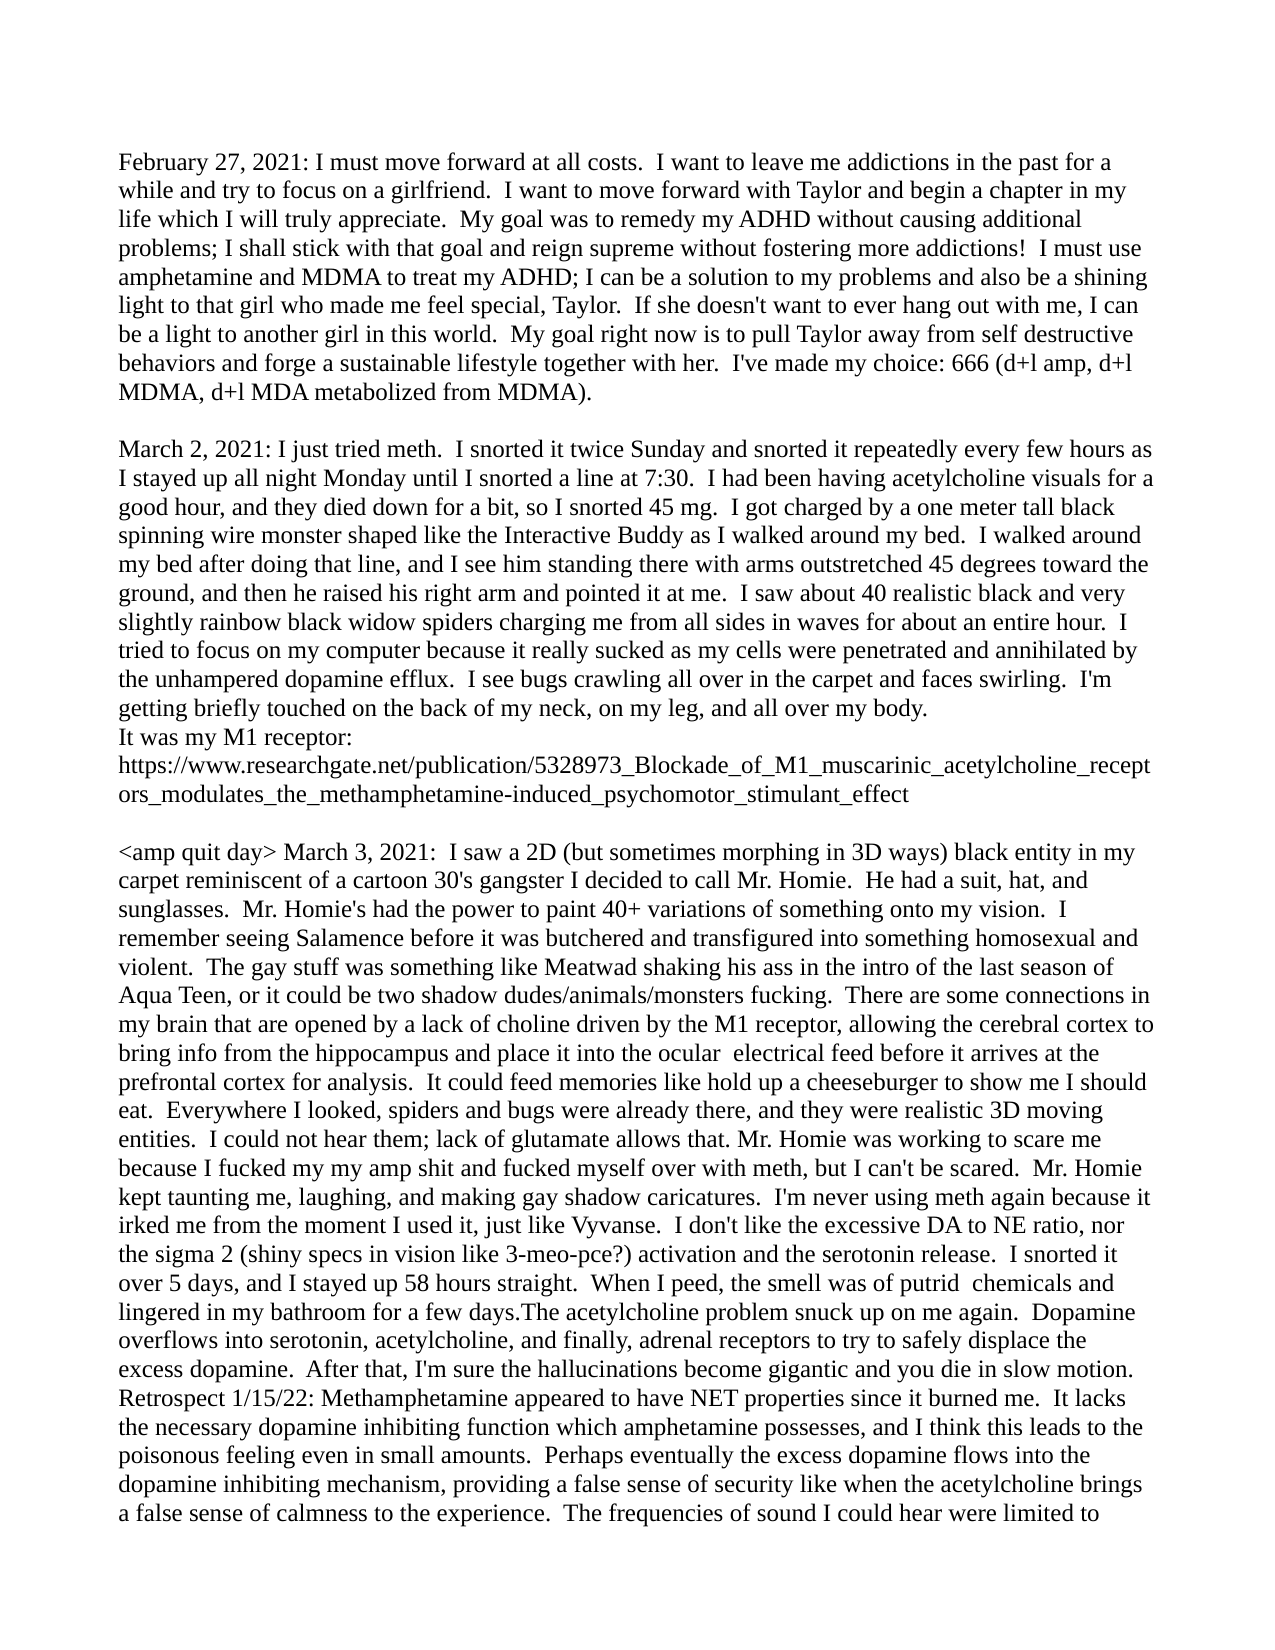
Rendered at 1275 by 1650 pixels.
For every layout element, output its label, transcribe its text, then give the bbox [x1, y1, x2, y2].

text <amp quit day> March 3, 2021: I saw a 2D (but sometimes morphing in 3D ways) black entity in my carpet reminiscent of a cartoon 30's gangster I decided to call Mr. Homie. He had a suit, hat, and sunglasses. Mr. Homie's had the power to paint 40+ variations of something onto my vision. I remember seeing Salamence before it was butchered and transfigured into something homosexual and violent. The gay stuff was something like Meatwad shaking his ass in the intro of the last season of Aqua Teen, or it could be two shadow dudes/animals/monsters fucking. There are some connections in my brain that are opened by a lack of choline driven by the M1 receptor, allowing the cerebral cortex to bring info from the hippocampus and place it into the ocular electrical feed before it arrives at the prefrontal cortex for analysis. It could feed memories like hold up a cheeseburger to show me I should eat. Everywhere I looked, spiders and bugs were already there, and they were realistic 3D moving entities. I could not hear them; lack of glutamate allows that. Mr. Homie was working to scare me because I fucked my my amp shit and fucked myself over with meth, but I can't be scared. Mr. Homie kept taunting me, laughing, and making gay shadow caricatures. I'm never using meth again because it irked me from the moment I used it, just like Vyvanse. I don't like the excessive DA to NE ratio, nor the sigma 2 (shiny specs in vision like 3-meo-pce?) activation and the serotonin release. I snorted it over 5 days, and I stayed up 58 hours straight. When I peed, the smell was of putrid chemicals and lingered in my bathroom for a few days.The acetylcholine problem snuck up on me again. Dopamine overflows into serotonin, acetylcholine, and finally, adrenal receptors to try to safely displace the excess dopamine. After that, I'm sure the hallucinations become gigantic and you die in slow motion. [118, 837, 1157, 1383]
text February 27, 2021: I must move forward at all costs. I want to leave me addictions in the past for a while and try to focus on a girlfriend. I want to move forward with Taylor and begin a chapter in my life which I will truly appreciate. My goal was to remedy my ADHD without causing additional problems; I shall stick with that goal and reign supreme without fostering more addictions! I must use amphetamine and MDMA to treat my ADHD; I can be a solution to my problems and also be a shining light to that girl who made me feel special, Taylor. If she doesn't want to ever hang out with me, I can be a light to another girl in this world. My goal right now is to pull Taylor away from self destructive behaviors and forge a sustainable lifestyle together with her. I've made my choice: 666 (d+l amp, d+l MDMA, d+l MDA metabolized from MDMA). [118, 147, 1157, 406]
text Retrospect 1/15/22: Methamphetamine appeared to have NET properties since it burned me. It lacks the necessary dopamine inhibiting function which amphetamine possesses, and I think this leads to the poisonous feeling even in small amounts. Perhaps eventually the excess dopamine flows into the dopamine inhibiting mechanism, providing a false sense of security like when the acetylcholine brings a false sense of calmness to the experience. The frequencies of sound I could hear were limited to [118, 1383, 1157, 1527]
text It was my M1 receptor: https://www.researchgate.net/publication/5328973_Blockade_of_M1_muscarinic_acetylcholine_receptors_modulates_the_methamphetamine-induced_psychomotor_stimulant_effect [118, 722, 1157, 808]
text March 2, 2021: I just tried meth. I snorted it twice Sunday and snorted it repeatedly every few hours as I stayed up all night Monday until I snorted a line at 7:30. I had been having acetylcholine visuals for a good hour, and they died down for a bit, so I snorted 45 mg. I got charged by a one meter tall black spinning wire monster shaped like the Interactive Buddy as I walked around my bed. I walked around my bed after doing that line, and I see him standing there with arms outstretched 45 degrees toward the ground, and then he raised his right arm and pointed it at me. I saw about 40 realistic black and very slightly rainbow black widow spiders charging me from all sides in waves for about an entire hour. I tried to focus on my computer because it really sucked as my cells were penetrated and annihilated by the unhampered dopamine efflux. I see bugs crawling all over in the carpet and faces swirling. I'm getting briefly touched on the back of my neck, on my leg, and all over my body. [118, 434, 1157, 722]
